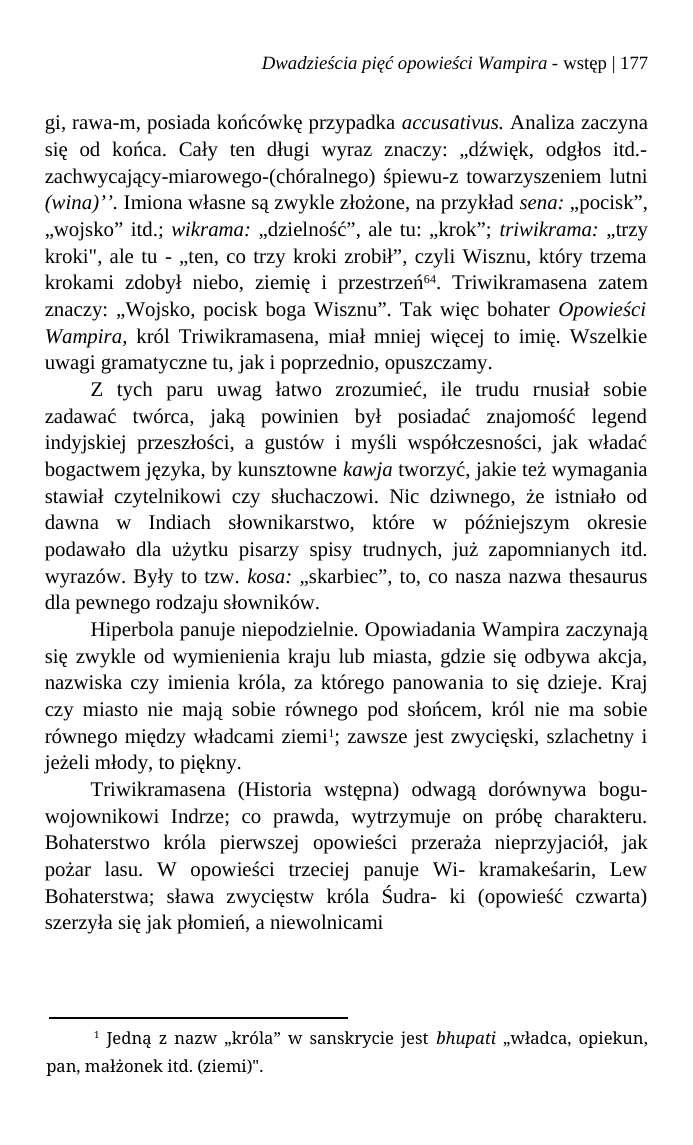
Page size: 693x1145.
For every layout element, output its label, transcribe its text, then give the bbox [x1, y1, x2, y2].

text 1 Jedną z nazw „króla” w sanskrycie jest bhupati „władca, opiekun, pan, małżonek itd. (ziemi)". [46, 1027, 648, 1078]
text Dwadzieścia pięć opowieści Wampira - wstęp | 177 [44, 52, 648, 73]
text Triwikramasena (Historia wstępna) odwagą dorównywa bogu-wojownikowi Indrze; co prawda, wytrzymuje on próbę charakteru. Bohaterstwo króla pierwszej opowieści przeraża nieprzyjaciół, jak pożar lasu. W opowieści trzeciej panuje Wi- kramakeśarin, Lew Bohaterstwa; sława zwycięstw króla Śudra- ki (opowieść czwarta) szerzyła się jak płomień, a niewolnicami [44, 777, 648, 934]
text Z tych paru uwag łatwo zrozumieć, ile trudu rnusiał sobie zadawać twórca, jaką powinien był posiadać znajomość legend indyjskiej przeszłości, a gustów i myśli współczesności, jak władać bogactwem języka, by kunsztowne kawja tworzyć, jakie też wymagania stawiał czytelnikowi czy słuchaczowi. Nic dziwnego, że istniało od dawna w Indiach słownikarstwo, które w późniejszym okresie podawało dla użytku pisarzy spisy trud­nych, już zapomnianych itd. wyrazów. Były to tzw. kosa: „skar­biec”, to, co nasza nazwa thesaurus dla pewnego rodzaju słow­ników. [44, 377, 648, 614]
text Hiperbola panuje niepodzielnie. Opowiadania Wampira zaczynają się zwykle od wymienienia kraju lub miasta, gdzie się odbywa akcja, nazwiska czy imienia króla, za którego panowa­nia to się dzieje. Kraj czy miasto nie mają sobie równego pod słońcem, król nie ma sobie równego między władcami ziemi1; zawsze jest zwycięski, szlachetny i jeżeli młody, to piękny. [44, 617, 648, 774]
text gi, rawa-m, posiada końcówkę przypadka accusativus. Analiza zaczyna się od końca. Cały ten długi wyraz znaczy: „dźwięk, odgłos itd.-zachwycający-miarowego-(chóralnego) śpiewu-z towarzyszeniem lutni (wina)’’. Imiona własne są zwykle złożo­ne, na przykład sena: „pocisk”, „wojsko” itd.; wikrama: „dziel­ność”, ale tu: „krok”; triwikrama: „trzy kroki", ale tu - „ten, co trzy kroki zrobił”, czyli Wisznu, który trzema krokami zdobył niebo, ziemię i przestrzeń64. Triwikramasena zatem znaczy: „Wojsko, pocisk boga Wisznu”. Tak więc bohater Opowieści Wampira, król Triwikramasena, miał mniej więcej to imię. Wszelkie uwagi gramatyczne tu, jak i poprzednio, opuszczamy. [44, 110, 648, 374]
